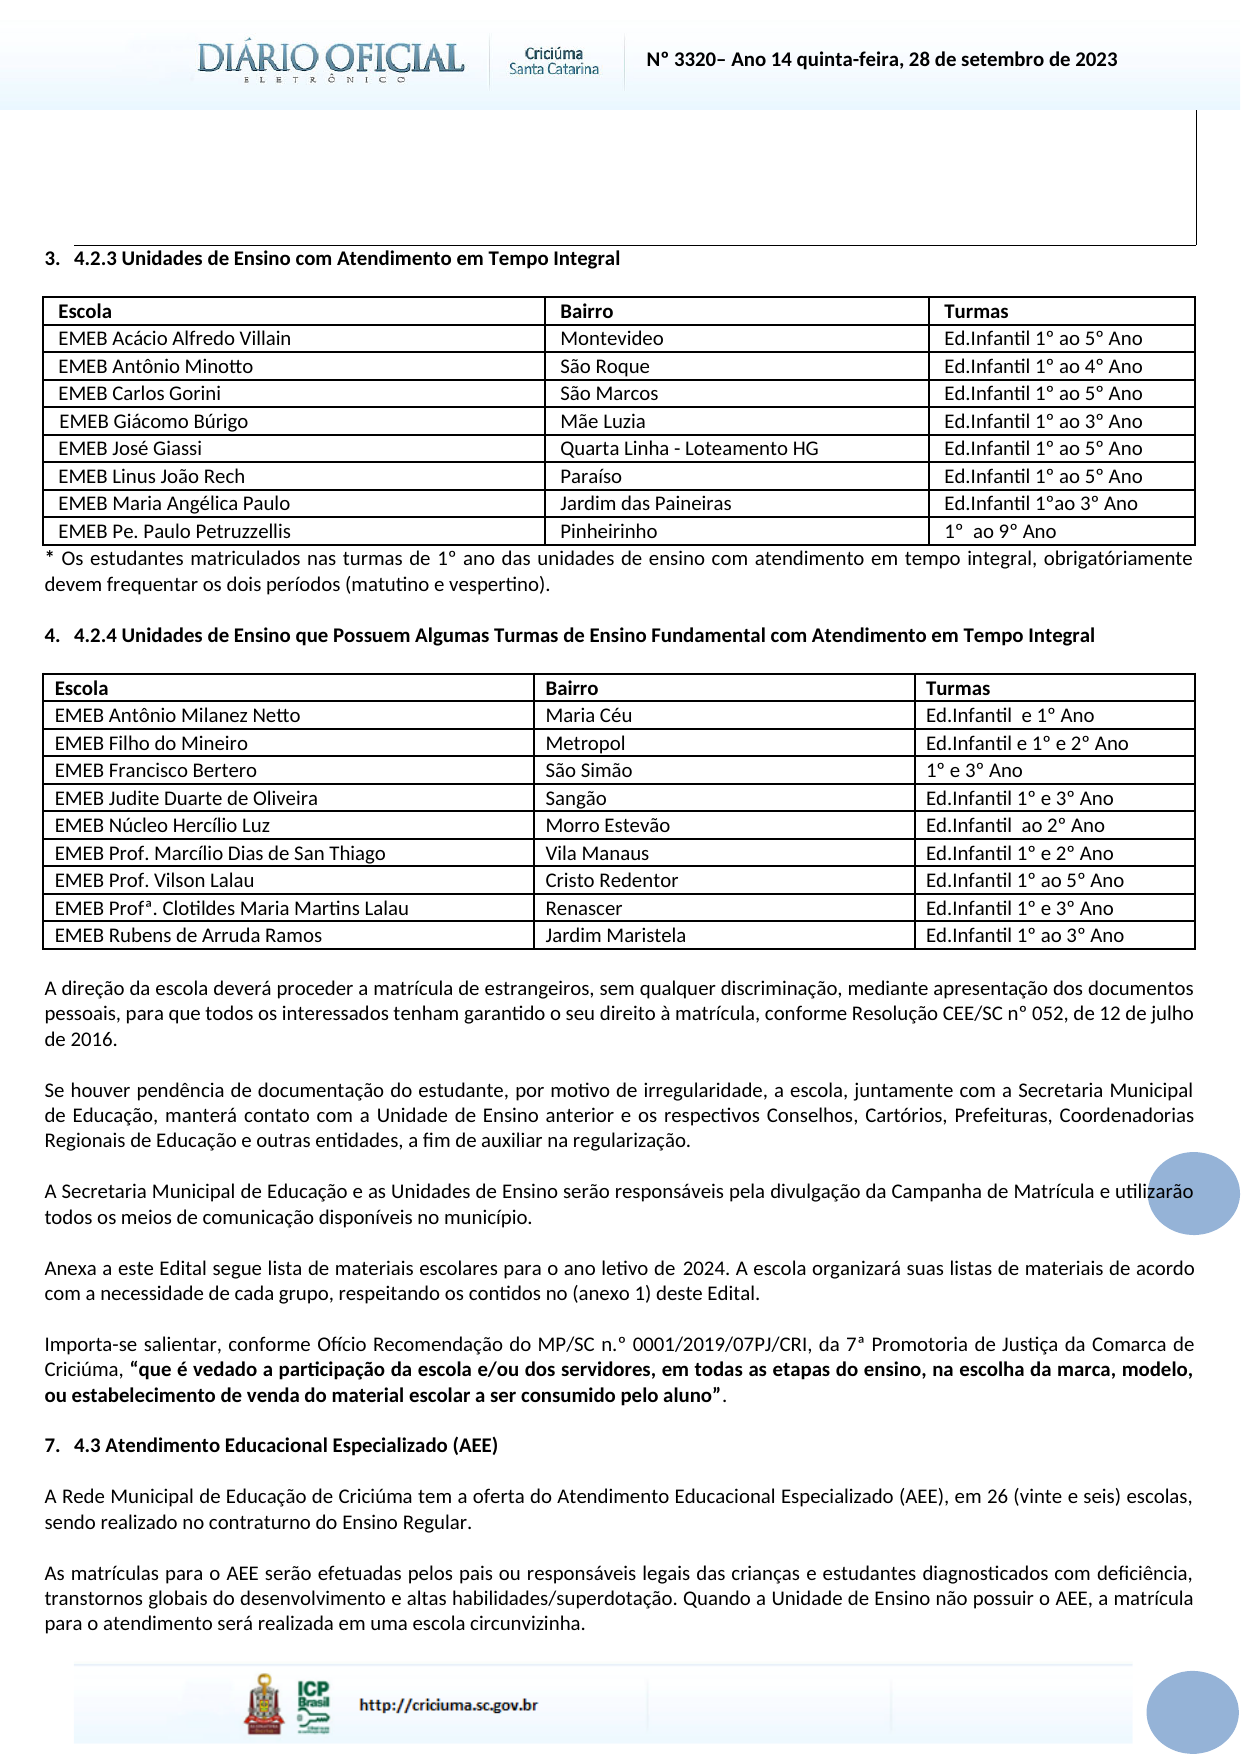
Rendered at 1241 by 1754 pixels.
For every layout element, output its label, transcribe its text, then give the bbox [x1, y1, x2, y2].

table_header Bairro [535, 675, 914, 700]
table_cell Maria Céu [535, 702, 914, 728]
table_cell EMEB Rubens de Arruda Ramos [44, 922, 533, 948]
text Anexa a este Edital segue lista de materiais escolares para o ano letivo de 2024. A escola organizará suas listas de materiais de acordo com a necessidade de cada grupo, respeitando os contidos no (anexo 1) deste Edital. [44, 1255, 1196, 1306]
table_cell EMEB Filho do Mineiro [44, 730, 533, 755]
table_header Bairro [546, 298, 928, 323]
table_cell Cristo Redentor [535, 867, 914, 893]
table_cell EMEB Francisco Bertero [44, 757, 533, 783]
table_cell Ed.Infantil 1º ao 5º Ano [916, 867, 1194, 893]
table_cell Morro Estevão [535, 812, 914, 838]
text * Os estudantes matriculados nas turmas de 1º ano das unidades de ensino com atendimento em tempo integral, obrigatóriamente devem frequentar os dois períodos (matutino e vespertino). [44, 546, 1196, 596]
table_cell EMEB Pe. Paulo Petruzzellis [44, 518, 544, 543]
text 4.2.3 Unidades de Ensino com Atendimento em Tempo Integral [44, 245, 1196, 271]
table_cell Ed.Infantil 1º ao 3º Ano [930, 408, 1194, 433]
table_cell EMEB Profª. Clotildes Maria Martins Lalau [44, 895, 533, 920]
table_cell EMEB Judite Duarte de Oliveira [44, 785, 533, 810]
table_cell Jardim Maristela [535, 922, 914, 948]
text Se houver pendência de documentação do estudante, por motivo de irregularidade, a escola, juntamente com a Secretaria Municipal de Educação, manterá contato com a Unidade de Ensino anterior e os respectivos Conselhos, Cartórios, Prefeituras, Coordenadorias Regionais de Educação e outras entidades, a fim de auxiliar na regularização. [44, 1077, 1196, 1153]
table_cell EMEB José Giassi [44, 436, 544, 461]
table_cell Ed.Infantil 1º e 3º Ano [916, 785, 1194, 810]
table_cell Ed.Infantil 1º ao 5º Ano [930, 436, 1194, 461]
text A Secretaria Municipal de Educação e as Unidades de Ensino serão responsáveis pela divulgação da Campanha de Matrícula e utilizarão todos os meios de comunicação disponíveis no município. [44, 1178, 1168, 1229]
table_cell Ed.Infantil 1º ao 5º Ano [930, 381, 1194, 406]
table_cell EMEB Antônio Milanez Netto [44, 702, 533, 728]
table_header Escola [44, 675, 533, 700]
table_cell Vila Manaus [535, 840, 914, 865]
table_cell 1º e 3º Ano [916, 757, 1194, 783]
table_cell EMEB Linus João Rech [44, 463, 544, 488]
table_cell Mãe Luzia [546, 408, 928, 433]
text As matrículas para o AEE serão efetuadas pelos pais ou responsáveis legais das crianças e estudantes diagnosticados com deficiência, transtornos globais do desenvolvimento e altas habilidades/superdotação. Quando a Unidade de Ensino não possuir o AEE, a matrícula para o atendimento será realizada em uma escola circunvizinha. [44, 1560, 1196, 1636]
text 4.2.4 Unidades de Ensino que Possuem Algumas Turmas de Ensino Fundamental com Atendimento em Tempo Integral [44, 622, 1196, 647]
table_header Escola [44, 298, 544, 323]
table_cell Ed.Infantil 1º ao 5º Ano [930, 326, 1194, 351]
table_cell Paraíso [546, 463, 928, 488]
table_header Turmas [930, 298, 1194, 323]
table_cell Ed.Infantil e 1º Ano [916, 702, 1194, 728]
table_cell Ed.Infantil 1º ao 5º Ano [930, 463, 1194, 488]
text A Rede Municipal de Educação de Criciúma tem a oferta do Atendimento Educacional Especializado (AEE), em 26 (vinte e seis) escolas, sendo realizado no contraturno do Ensino Regular. [44, 1483, 1196, 1534]
table_cell Ed.Infantil 1º e 3º Ano [916, 895, 1194, 920]
table_cell EMEB Antônio Minotto [44, 353, 544, 378]
table_cell Ed.Infantil e 1º e 2º Ano [916, 730, 1194, 755]
table_cell Ed.Infantil 1º ao 4º Ano [930, 353, 1194, 378]
text 4.3 Atendimento Educacional Especializado (AEE) [44, 1433, 1196, 1458]
table_cell Quarta Linha - Loteamento HG [546, 436, 928, 461]
table_cell São Simão [535, 757, 914, 783]
table_cell EMEB Acácio Alfredo Villain [44, 326, 544, 351]
table_cell EMEB Prof. Marcílio Dias de San Thiago [44, 840, 533, 865]
table_cell EMEB Giácomo Búrigo [44, 408, 544, 433]
table_cell Ed.Infantil 1º ao 3º Ano [916, 922, 1194, 948]
table_cell Pinheirinho [546, 518, 928, 543]
table_cell EMEB Carlos Gorini [44, 381, 544, 406]
table_cell Montevideo [546, 326, 928, 351]
table_cell Metropol [535, 730, 914, 755]
table_cell São Marcos [546, 381, 928, 406]
table_cell Jardim das Paineiras [546, 491, 928, 516]
table_cell EMEB Maria Angélica Paulo [44, 491, 544, 516]
text A direção da escola deverá proceder a matrícula de estrangeiros, sem qualquer discriminação, mediante apresentação dos documentos pessoais, para que todos os interessados tenham garantido o seu direito à matrícula, conforme Resolução CEE/SC nº 052, de 12 de julho de 2016. [44, 975, 1196, 1051]
table_cell EMEB Prof. Vilson Lalau [44, 867, 533, 893]
table_cell Ed.Infantil ao 2º Ano [916, 812, 1194, 838]
table_cell Ed.Infantil 1º e 2º Ano [916, 840, 1194, 865]
table_header Turmas [916, 675, 1194, 700]
table_cell Ed.Infantil 1ºao 3º Ano [930, 491, 1194, 516]
table_cell 1º ao 9º Ano [930, 518, 1194, 543]
table_cell Sangão [535, 785, 914, 810]
table_cell São Roque [546, 353, 928, 378]
table_cell Renascer [535, 895, 914, 920]
text Importa-se salientar, conforme Ofício Recomendação do MP/SC n.º 0001/2019/07PJ/CRI, da 7ª Promotoria de Justiça da Comarca de Criciúma, “que é vedado a participação da escola e/ou dos servidores, em todas as etapas do ensino, na escolha da marca, modelo, ou estabelecimento de venda do material escolar a ser consumido pelo aluno”. [44, 1331, 1196, 1407]
table_cell EMEB Núcleo Hercílio Luz [44, 812, 533, 838]
